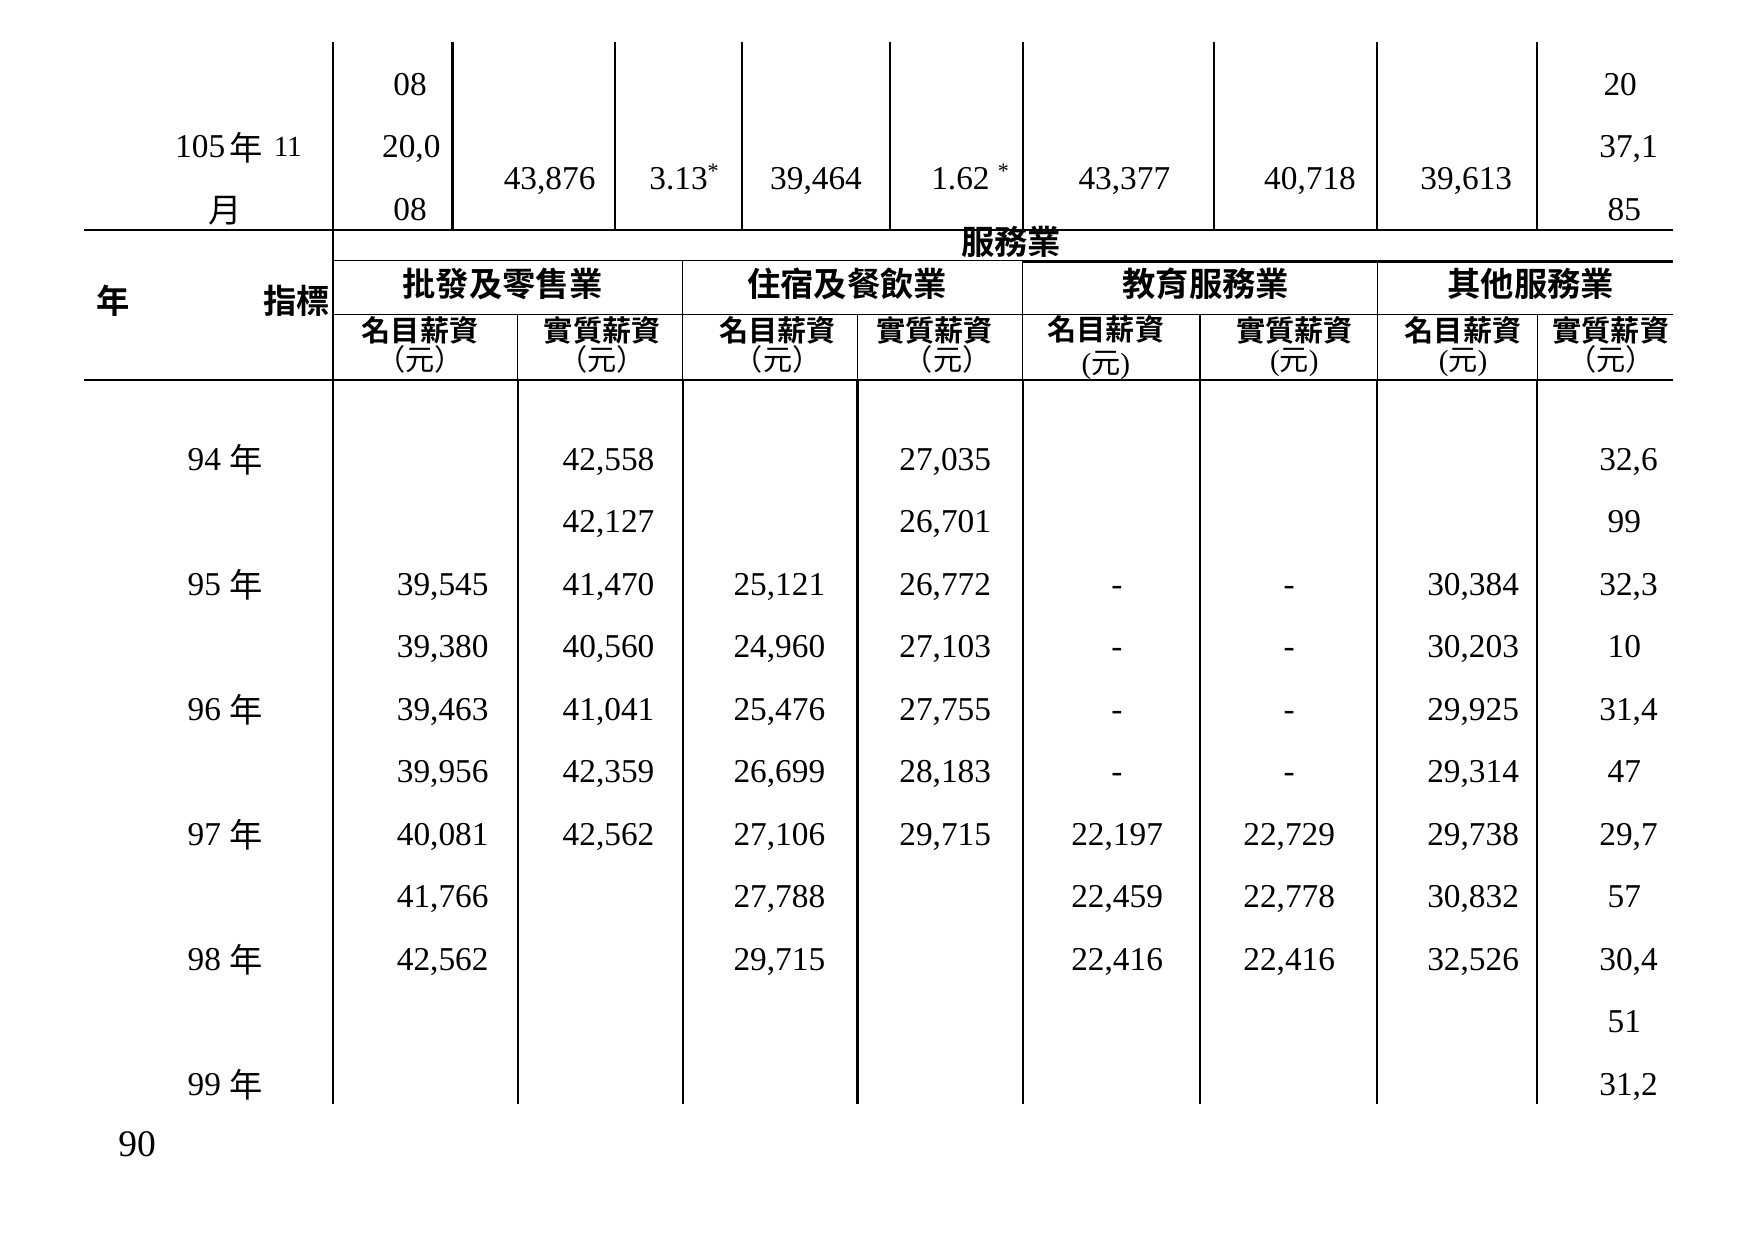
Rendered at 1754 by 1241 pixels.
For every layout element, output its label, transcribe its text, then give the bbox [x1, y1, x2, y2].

table_cell 名目薪資 （元） [334, 315, 517, 379]
table_cell - - - - 22,197 22,459 22,416 [1024, 381, 1199, 1104]
table_cell [743, 42, 889, 104]
table_cell 08 [334, 42, 451, 104]
table_cell 95年 [84, 479, 332, 604]
table_cell 37,185 [1538, 104, 1673, 229]
table_cell 住宿及餐飲業 [683, 261, 1022, 313]
table_cell 1.62 * [891, 104, 1022, 229]
table_cell 32,699 32,310 31,447 29,757 30,451 31,2 [1538, 381, 1673, 1104]
table_cell 40,718 [1215, 104, 1376, 229]
table_cell 39,545 39,380 39,463 39,956 40,081 41,766 42,562 [334, 381, 517, 1104]
table_cell [1378, 42, 1536, 104]
table_cell 實質薪資 (元) [1201, 315, 1377, 379]
table_cell 25,121 24,960 25,476 26,699 27,106 27,788 29,715 [684, 381, 856, 1104]
table_cell 96年 [84, 604, 332, 729]
table_cell 批發及零售業 [334, 261, 682, 313]
table_cell 42,558 42,127 41,470 40,560 41,041 42,359 42,562 [519, 381, 682, 1104]
table_cell 39,464 [743, 104, 889, 229]
table_cell 99年 [84, 979, 332, 1104]
table_cell 97年 [84, 729, 332, 854]
table_cell 20,008 [334, 104, 451, 229]
table_cell 39,613 [1378, 104, 1536, 229]
table_cell [616, 42, 741, 104]
table_cell 30,384 30,203 29,925 29,314 29,738 30,832 32,526 [1378, 381, 1536, 1104]
table_cell 105年11月 [84, 104, 332, 229]
table_cell 20 [1538, 42, 1673, 104]
table_cell 27,035 26,701 26,772 27,103 27,755 28,183 29,715 [859, 381, 1022, 1104]
table_cell 教育服務業 [1023, 263, 1377, 313]
table_cell 實質薪資 （元） [1538, 315, 1673, 379]
table_cell [891, 42, 1022, 104]
table_cell 94年 [84, 381, 332, 479]
table_cell 3.13* [616, 104, 741, 229]
table_cell [84, 42, 332, 104]
table_cell 其他服務業 [1378, 263, 1673, 313]
table_cell 43,377 [1024, 104, 1213, 229]
table_cell 名目薪資 (元) [1378, 315, 1537, 379]
table_cell [454, 42, 614, 104]
table_cell - - - - 22,729 22,778 22,416 [1201, 381, 1376, 1104]
table_cell 名目薪資 [1023, 315, 1199, 348]
table_cell 98年 [84, 854, 332, 979]
table_cell [1215, 42, 1376, 104]
table_cell [1024, 42, 1213, 104]
table_cell 43,876 [454, 104, 614, 229]
table_cell 名目薪資 （元） [683, 315, 857, 379]
table_cell (元) [1023, 348, 1199, 379]
table_cell 服務業 [334, 231, 1673, 260]
table_cell 年 指標 [84, 231, 332, 379]
table_cell 實質薪資 （元） [518, 315, 682, 379]
table_cell 實質薪資 （元） [858, 315, 1022, 379]
